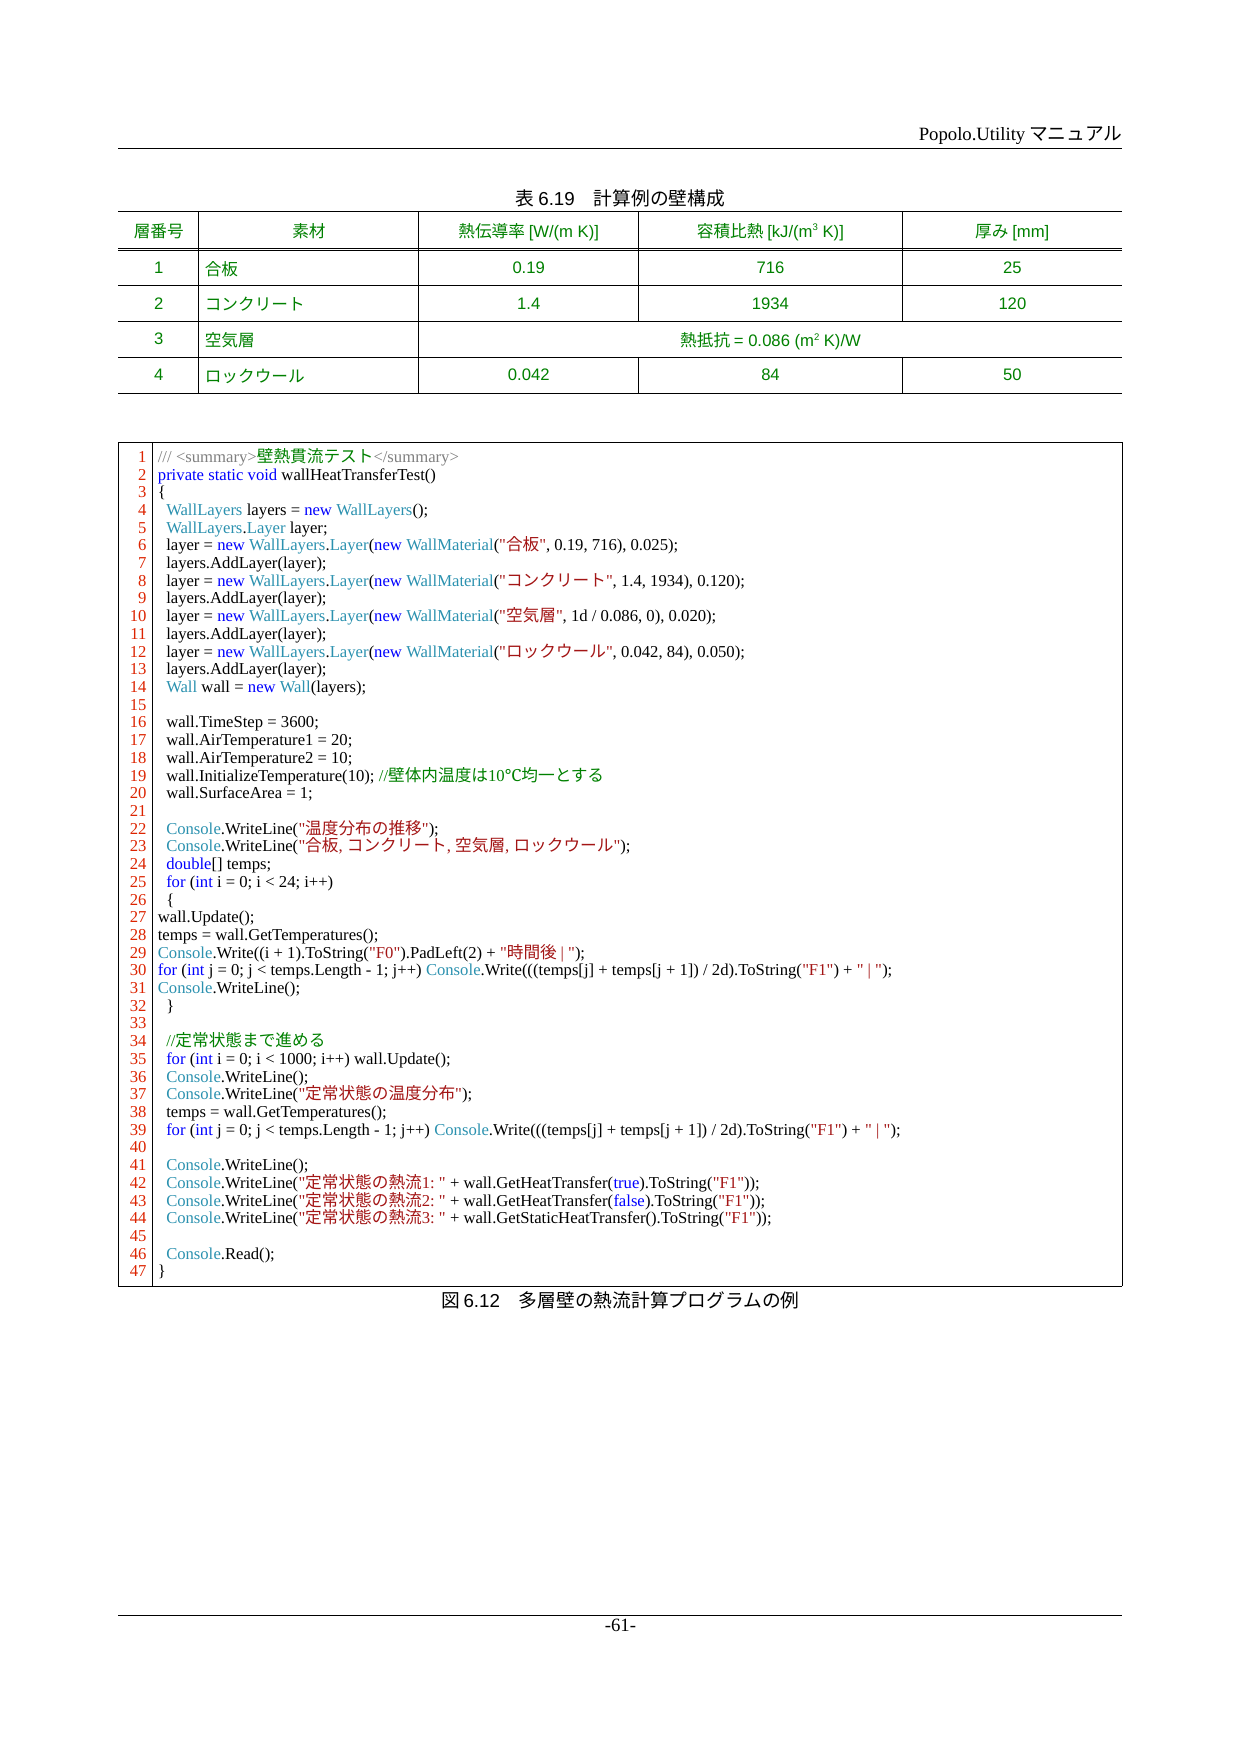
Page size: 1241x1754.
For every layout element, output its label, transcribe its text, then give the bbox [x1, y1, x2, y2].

table_cell 1934 [639, 286, 902, 321]
table_cell 2 [118, 286, 198, 321]
table_cell 3 [118, 322, 198, 357]
table_cell 716 [639, 251, 902, 285]
table_cell 84 [639, 358, 902, 393]
table_cell 120 [903, 286, 1122, 321]
table_cell ロックウール [199, 358, 418, 393]
table_header 1 2 3 4 5 6 7 8 9 10 11 12 13 14 15 16 17 18 19 20 21 22 23 24 25 26 27 28 29 30 31 32 33 34 35 36 37 38 39 40 41 42 43 44 45 46 47 [119, 443, 152, 1286]
table_cell 0.042 [419, 358, 638, 393]
table_header 素材 [199, 212, 418, 247]
table_header 熱伝導率 [W/(m K)] [419, 212, 638, 247]
table_cell コンクリート [199, 286, 418, 321]
table_header /// <summary>壁熱貫流テスト</summary> private static void wallHeatTransferTest() { WallLayers layers = new WallLayers(); WallLayers.Layer layer; layer = new WallLayers.Layer(new WallMaterial("合板", 0.19, 716), 0.025); layers.AddLayer(layer); layer = new WallLayers.Layer(new WallMaterial("コンクリート", 1.4, 1934), 0.120); layers.AddLayer(layer); layer = new WallLayers.Layer(new WallMaterial("空気層", 1d / 0.086, 0), 0.020); layers.AddLayer(layer); layer = new WallLayers.Layer(new WallMaterial("ロックウール", 0.042, 84), 0.050); layers.AddLayer(layer); Wall wall = new Wall(layers); wall.TimeStep = 3600; wall.AirTemperature1 = 20; wall.AirTemperature2 = 10; wall.InitializeTemperature(10); //壁体内温度は10℃均一とする wall.SurfaceArea = 1; Console.WriteLine("温度分布の推移"); Console.WriteLine("合板, コンクリート, 空気層, ロックウール"); double[] temps; for (int i = 0; i < 24; i++) { wall.Update(); temps = wall.GetTemperatures(); Console.Write((i + 1).ToString("F0").PadLeft(2) + "時間後 | "); for (int j = 0; j < temps.Length - 1; j++) Console.Write(((temps[j] + temps[j + 1]) / 2d).ToString("F1") + " | "); Console.WriteLine(); } //定常状態まで進める for (int i = 0; i < 1000; i++) wall.Update(); Console.WriteLine(); Console.WriteLine("定常状態の温度分布"); temps = wall.GetTemperatures(); for (int j = 0; j < temps.Length - 1; j++) Console.Write(((temps[j] + temps[j + 1]) / 2d).ToString("F1") + " | "); Console.WriteLine(); Console.WriteLine("定常状態の熱流1: " + wall.GetHeatTransfer(true).ToString("F1")); Console.WriteLine("定常状態の熱流2: " + wall.GetHeatTransfer(false).ToString("F1")); Console.WriteLine("定常状態の熱流3: " + wall.GetStaticHeatTransfer().ToString("F1")); Console.Read(); } [153, 443, 1122, 1286]
table_cell 空気層 [199, 322, 418, 357]
table_cell 1 [118, 251, 198, 285]
text 図6.12 多層壁の熱流計算プログラムの例 [118, 1287, 1122, 1313]
table_header 容積比熱 [kJ/(m3 K)] [639, 212, 902, 247]
text 表6.19 計算例の壁構成 [118, 184, 1122, 211]
table_cell 0.19 [419, 251, 638, 285]
table_header 層番号 [118, 212, 198, 247]
table_cell 合板 [199, 251, 418, 285]
table_header 厚み [mm] [903, 212, 1122, 247]
table_cell 1.4 [419, 286, 638, 321]
table_cell 50 [903, 358, 1122, 393]
table_cell 25 [903, 251, 1122, 285]
table_cell 4 [118, 358, 198, 393]
table_cell 熱抵抗 = 0.086 (m2 K)/W [419, 322, 1122, 357]
